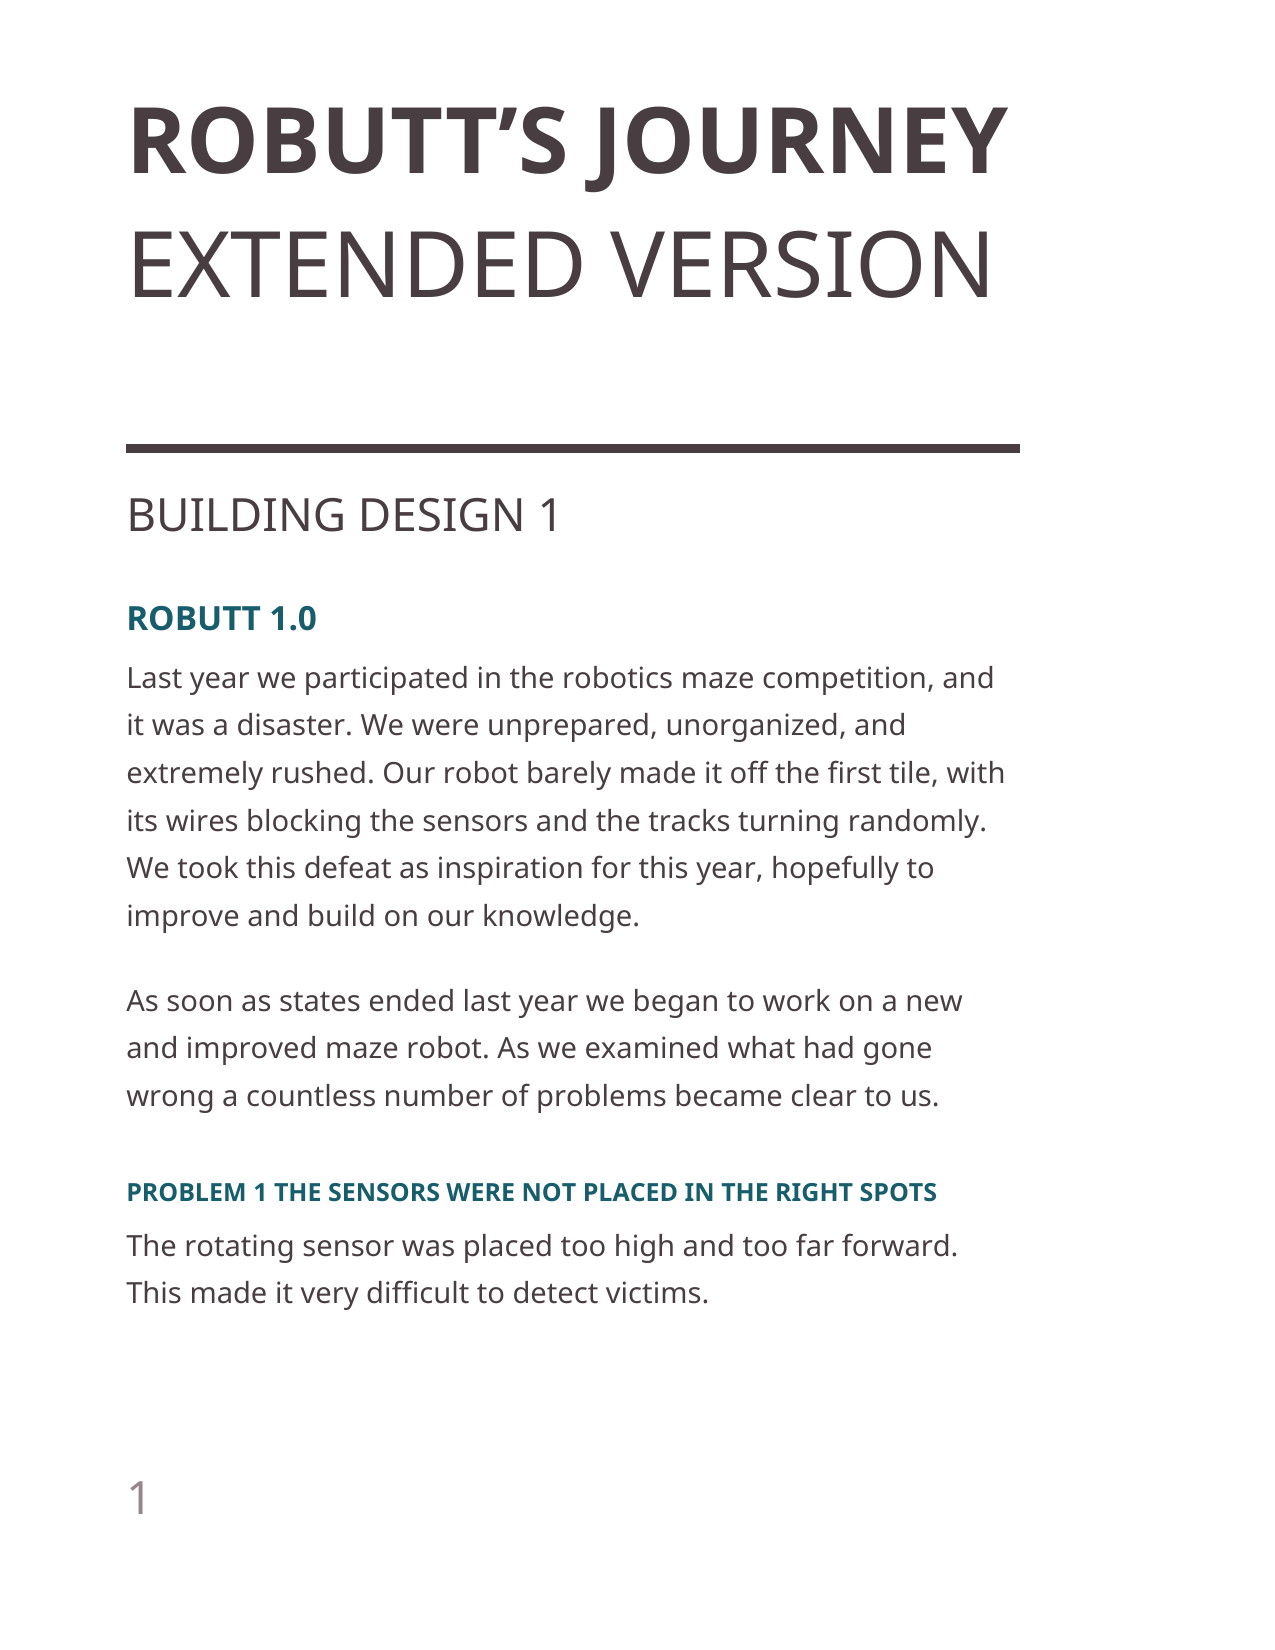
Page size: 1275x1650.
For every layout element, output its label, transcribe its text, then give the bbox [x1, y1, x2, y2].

text The rotating sensor was placed too high and too far forward. This made it very difficult to detect victims. [126, 1225, 1020, 1312]
text Robutt’s Journey [126, 75, 1020, 200]
subtitle Problem 1 The sensors were not placed in The right spots [126, 1175, 1020, 1209]
subtitle Robutt 1.0 [126, 594, 1020, 640]
text Extended version [126, 200, 1020, 325]
text As soon as states ended last year we began to work on a new and improved maze robot. As we examined what had gone wrong a countless number of problems became clear to us. [126, 980, 1020, 1115]
text Last year we participated in the robotics maze competition, and it was a disaster. We were unprepared, unorganized, and extremely rushed. Our robot barely made it off the first tile, with its wires blocking the sensors and the tracks turning randomly. We took this defeat as inspiration for this year, hopefully to improve and build on our knowledge. [126, 657, 1020, 935]
subtitle Building design 1 [126, 482, 1020, 545]
